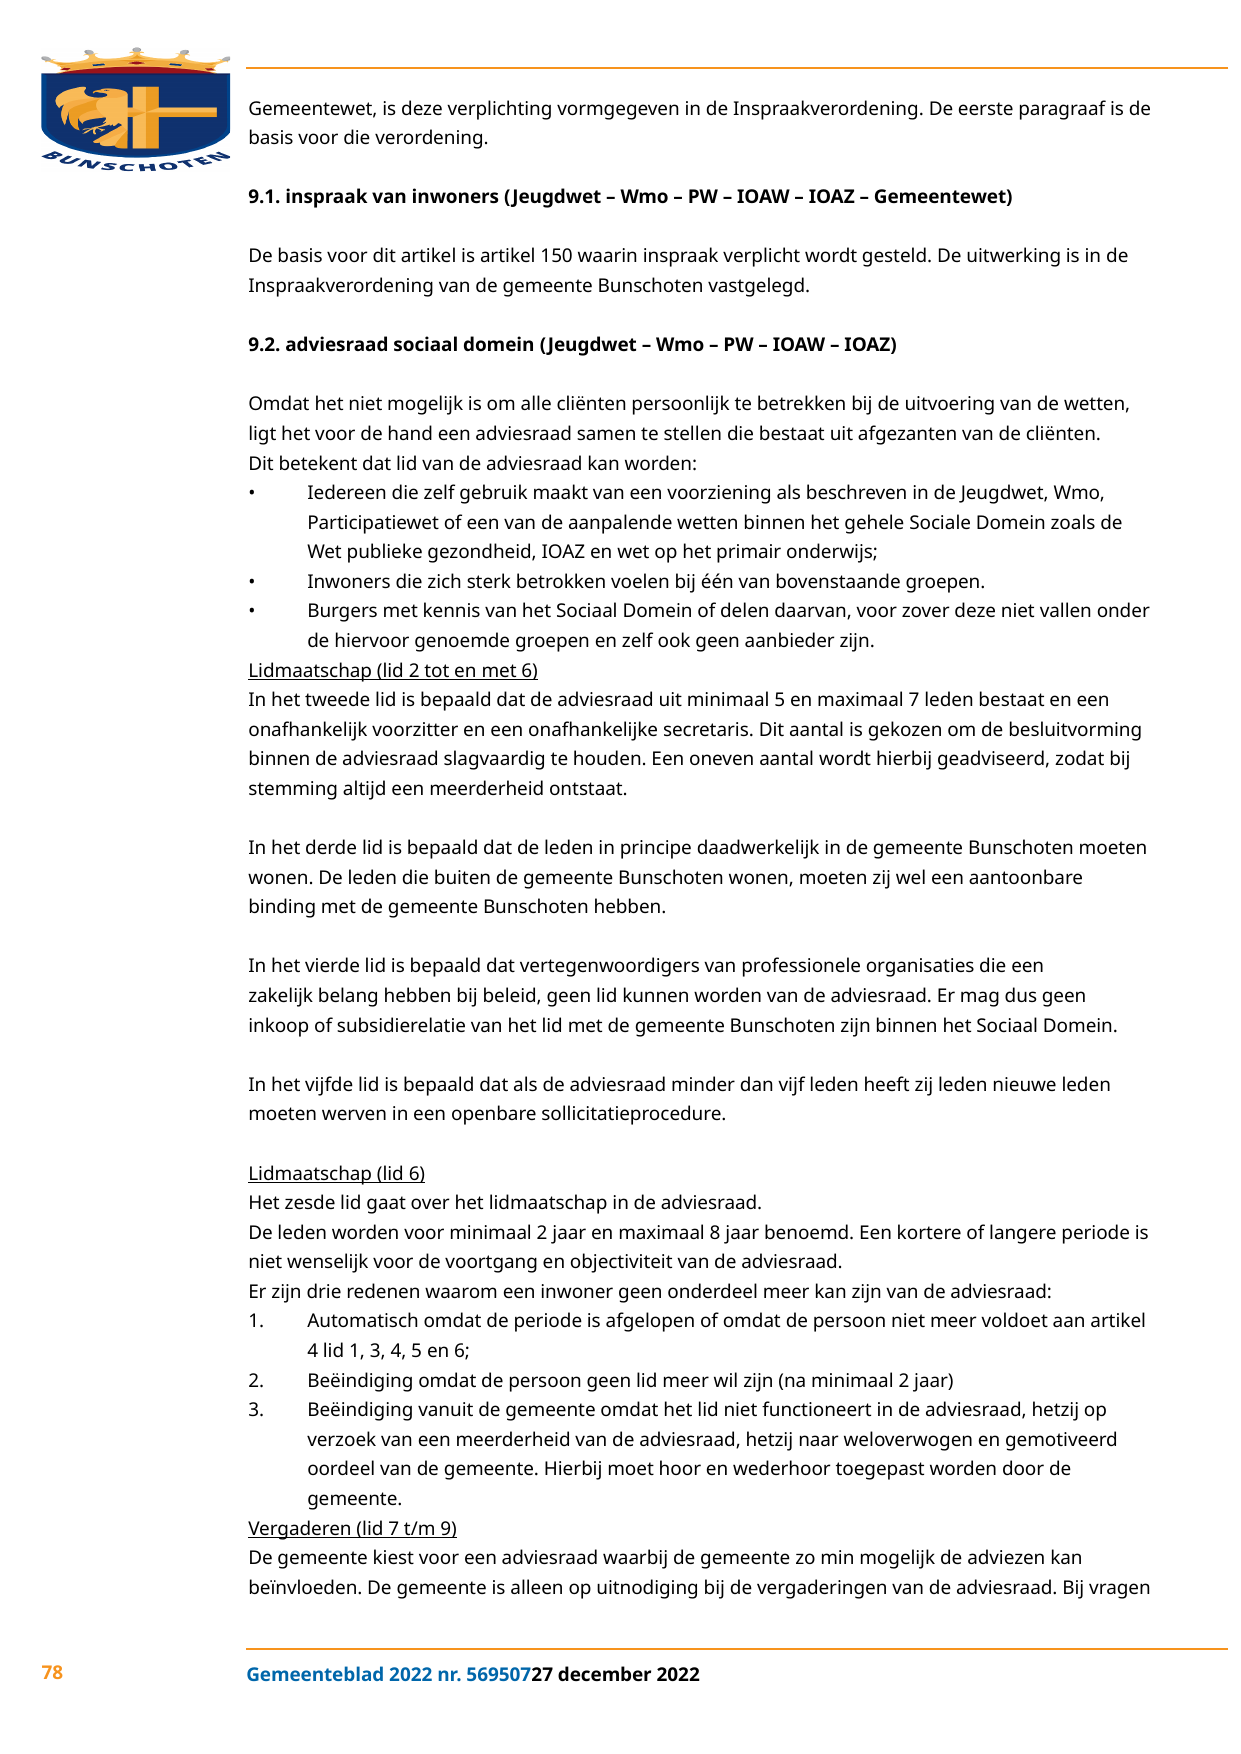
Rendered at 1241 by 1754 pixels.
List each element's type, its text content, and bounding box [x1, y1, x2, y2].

list Beëindiging vanuit de gemeente omdat het lid niet functioneert in de adviesraad, hetzij op verzoek van een meerderheid van de adviesraad, hetzij naar weloverwogen en gemotiveerd oordeel van de gemeente. Hierbij moet hoor en wederhoor toegepast worden door de gemeente. [248, 1396, 1152, 1511]
text zakelijk belang hebben bij beleid, geen lid kunnen worden van de adviesraad. Er mag dus geen inkoop of subsidierelatie van het lid met de gemeente Bunschoten zijn binnen het Sociaal Domein. [248, 982, 1152, 1038]
text In het vierde lid is bepaald dat vertegenwoordigers van professionele organisaties die een [248, 953, 1152, 978]
list Automatisch omdat de periode is afgelopen of omdat de persoon niet meer voldoet aan artikel 4 lid 1, 3, 4, 5 en 6; [248, 1308, 1152, 1363]
list Beëindiging omdat de persoon geen lid meer wil zijn (na minimaal 2 jaar) [248, 1367, 1152, 1393]
text De leden worden voor minimaal 2 jaar en maximaal 8 jaar benoemd. Een kortere of langere periode is niet wenselijk voor de voortgang en objectiviteit van de adviesraad. [248, 1219, 1152, 1274]
text Er zijn drie redenen waarom een inwoner geen onderdeel meer kan zijn van de adviesraad: [248, 1278, 1152, 1304]
text In het derde lid is bepaald dat de leden in principe daadwerkelijk in de gemeente Bunschoten moeten wonen. De leden die buiten de gemeente Bunschoten wonen, moeten zij wel een aantoonbare binding met de gemeente Bunschoten hebben. [248, 834, 1152, 919]
text Vergaderen (lid 7 t/m 9) [248, 1515, 1152, 1541]
text De basis voor dit artikel is artikel 150 waarin inspraak verplicht wordt gesteld. De uitwerking is in de Inspraakverordening van de gemeente Bunschoten vastgelegd. [248, 243, 1152, 298]
text Lidmaatschap (lid 6) [248, 1160, 1152, 1186]
text In het tweede lid is bepaald dat de adviesraad uit minimaal 5 en maximaal 7 leden bestaat en een onafhankelijk voorzitter en een onafhankelijke secretaris. Dit aantal is gekozen om de besluitvorming binnen de adviesraad slagvaardig te houden. Een oneven aantal wordt hierbij geadviseerd, zodat bij stemming altijd een meerderheid ontstaat. [248, 686, 1152, 801]
text De gemeente kiest voor een adviesraad waarbij de gemeente zo min mogelijk de adviezen kan beïnvloeden. De gemeente is alleen op uitnodiging bij de vergaderingen van de adviesraad. Bij vragen [248, 1544, 1152, 1600]
text Het zesde lid gaat over het lidmaatschap in de adviesraad. [248, 1189, 1152, 1215]
picture [41, 47, 231, 172]
text Dit betekent dat lid van de adviesraad kan worden: [248, 450, 1152, 476]
list Iedereen die zelf gebruik maakt van een voorziening als beschreven in de Jeugdwet, Wmo, Participatiewet of een van de aanpalende wetten binnen het gehele Sociale Domein zoals de Wet publieke gezondheid, IOAZ en wet op het primair onderwijs; [248, 479, 1152, 564]
text Omdat het niet mogelijk is om alle cliënten persoonlijk te betrekken bij de uitvoering van de wetten, ligt het voor de hand een adviesraad samen te stellen die bestaat uit afgezanten van de cliënten. [248, 391, 1152, 446]
text 9.2. adviesraad sociaal domein (Jeugdwet – Wmo – PW – IOAW – IOAZ) [248, 331, 1152, 357]
text Lidmaatschap (lid 2 tot en met 6) [248, 657, 1152, 683]
list Burgers met kennis van het Sociaal Domein of delen daarvan, voor zover deze niet vallen onder de hiervoor genoemde groepen en zelf ook geen aanbieder zijn. [248, 598, 1152, 653]
text 9.1. inspraak van inwoners (Jeugdwet – Wmo – PW – IOAW – IOAZ – Gemeentewet) [248, 183, 1152, 209]
text Gemeentewet, is deze verplichting vormgegeven in de Inspraakverordening. De eerste paragraaf is de basis voor die verordening. [248, 95, 1152, 150]
text In het vijfde lid is bepaald dat als de adviesraad minder dan vijf leden heeft zij leden nieuwe leden moeten werven in een openbare sollicitatieprocedure. [248, 1071, 1152, 1126]
list Inwoners die zich sterk betrokken voelen bij één van bovenstaande groepen. [248, 568, 1152, 594]
